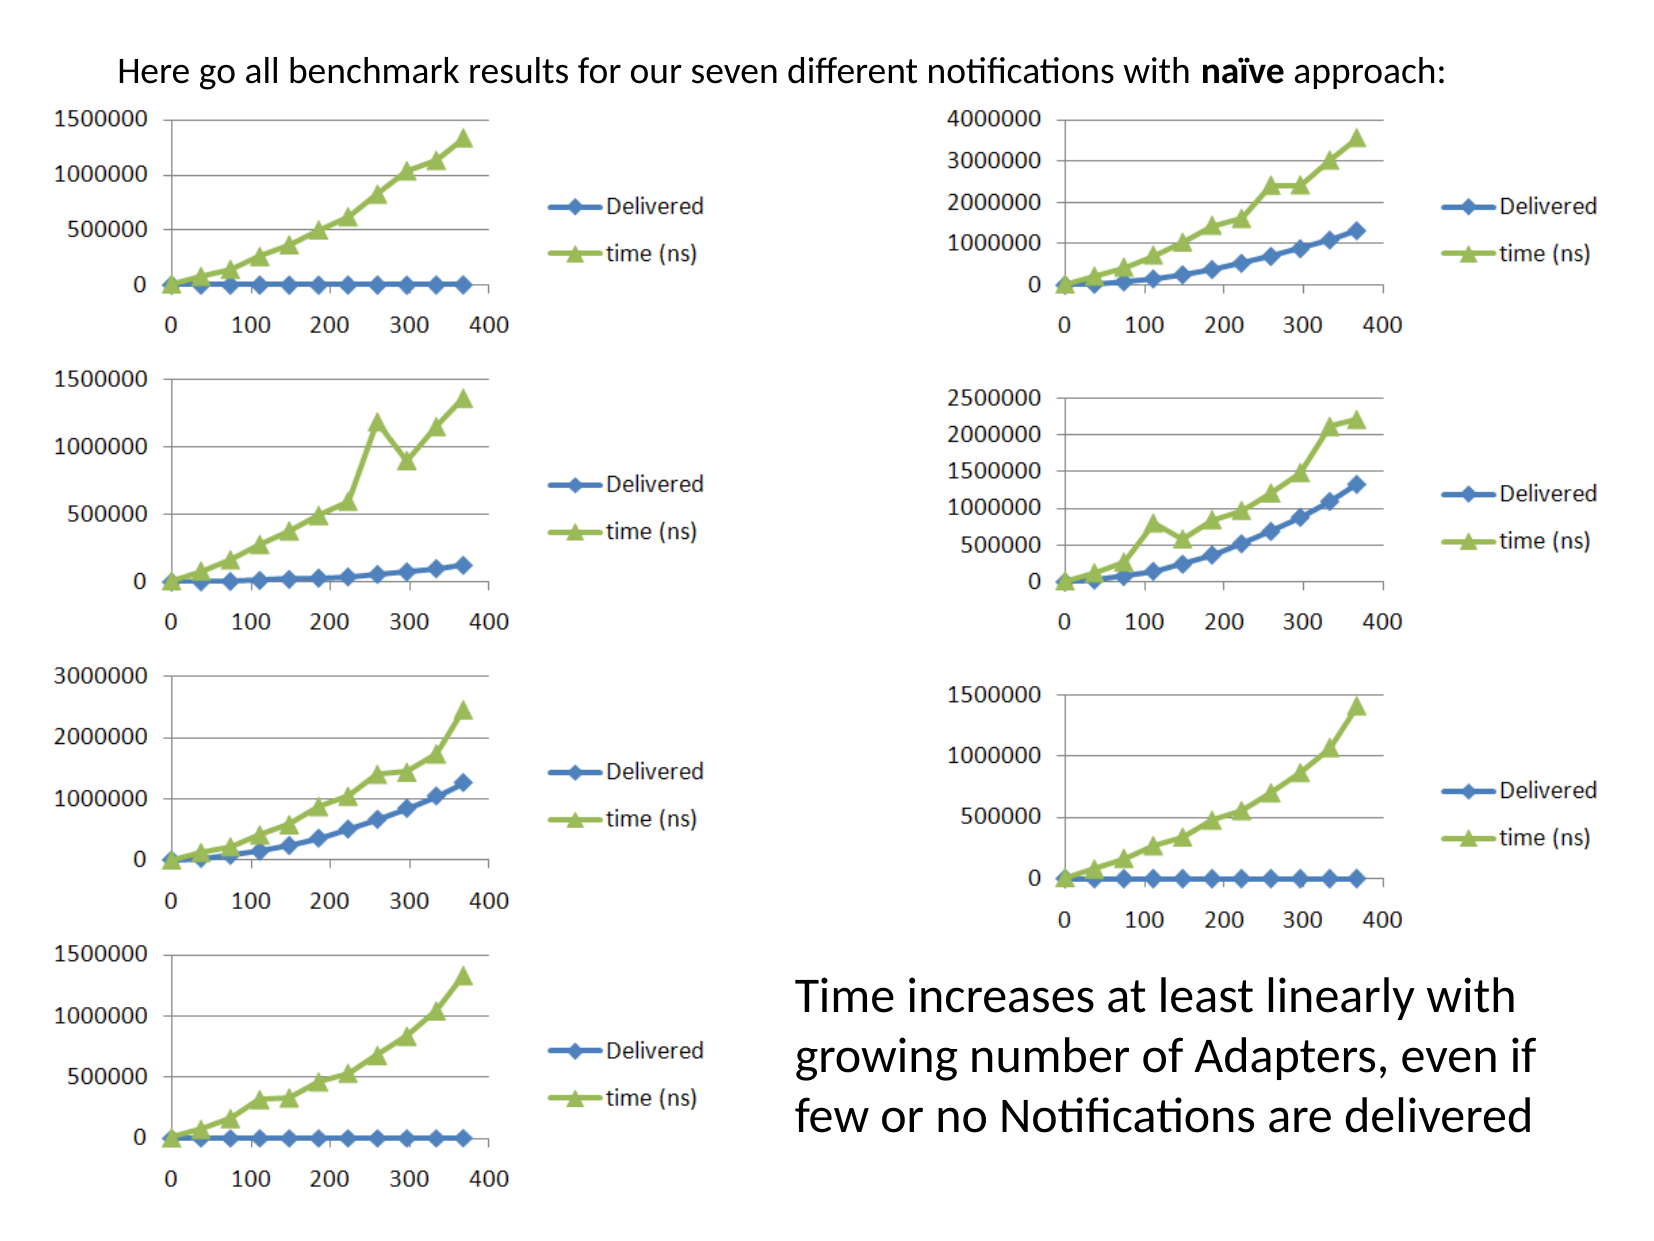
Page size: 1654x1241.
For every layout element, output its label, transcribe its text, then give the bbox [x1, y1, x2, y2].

text_box Here go all benchmark results for our seven different notifications with naïve approach: [102, 30, 1462, 99]
picture [40, 82, 1613, 1199]
text_box Time increases at least linearly with growing number of Adapters, even if few or no Notifications are delivered [779, 947, 1553, 1150]
